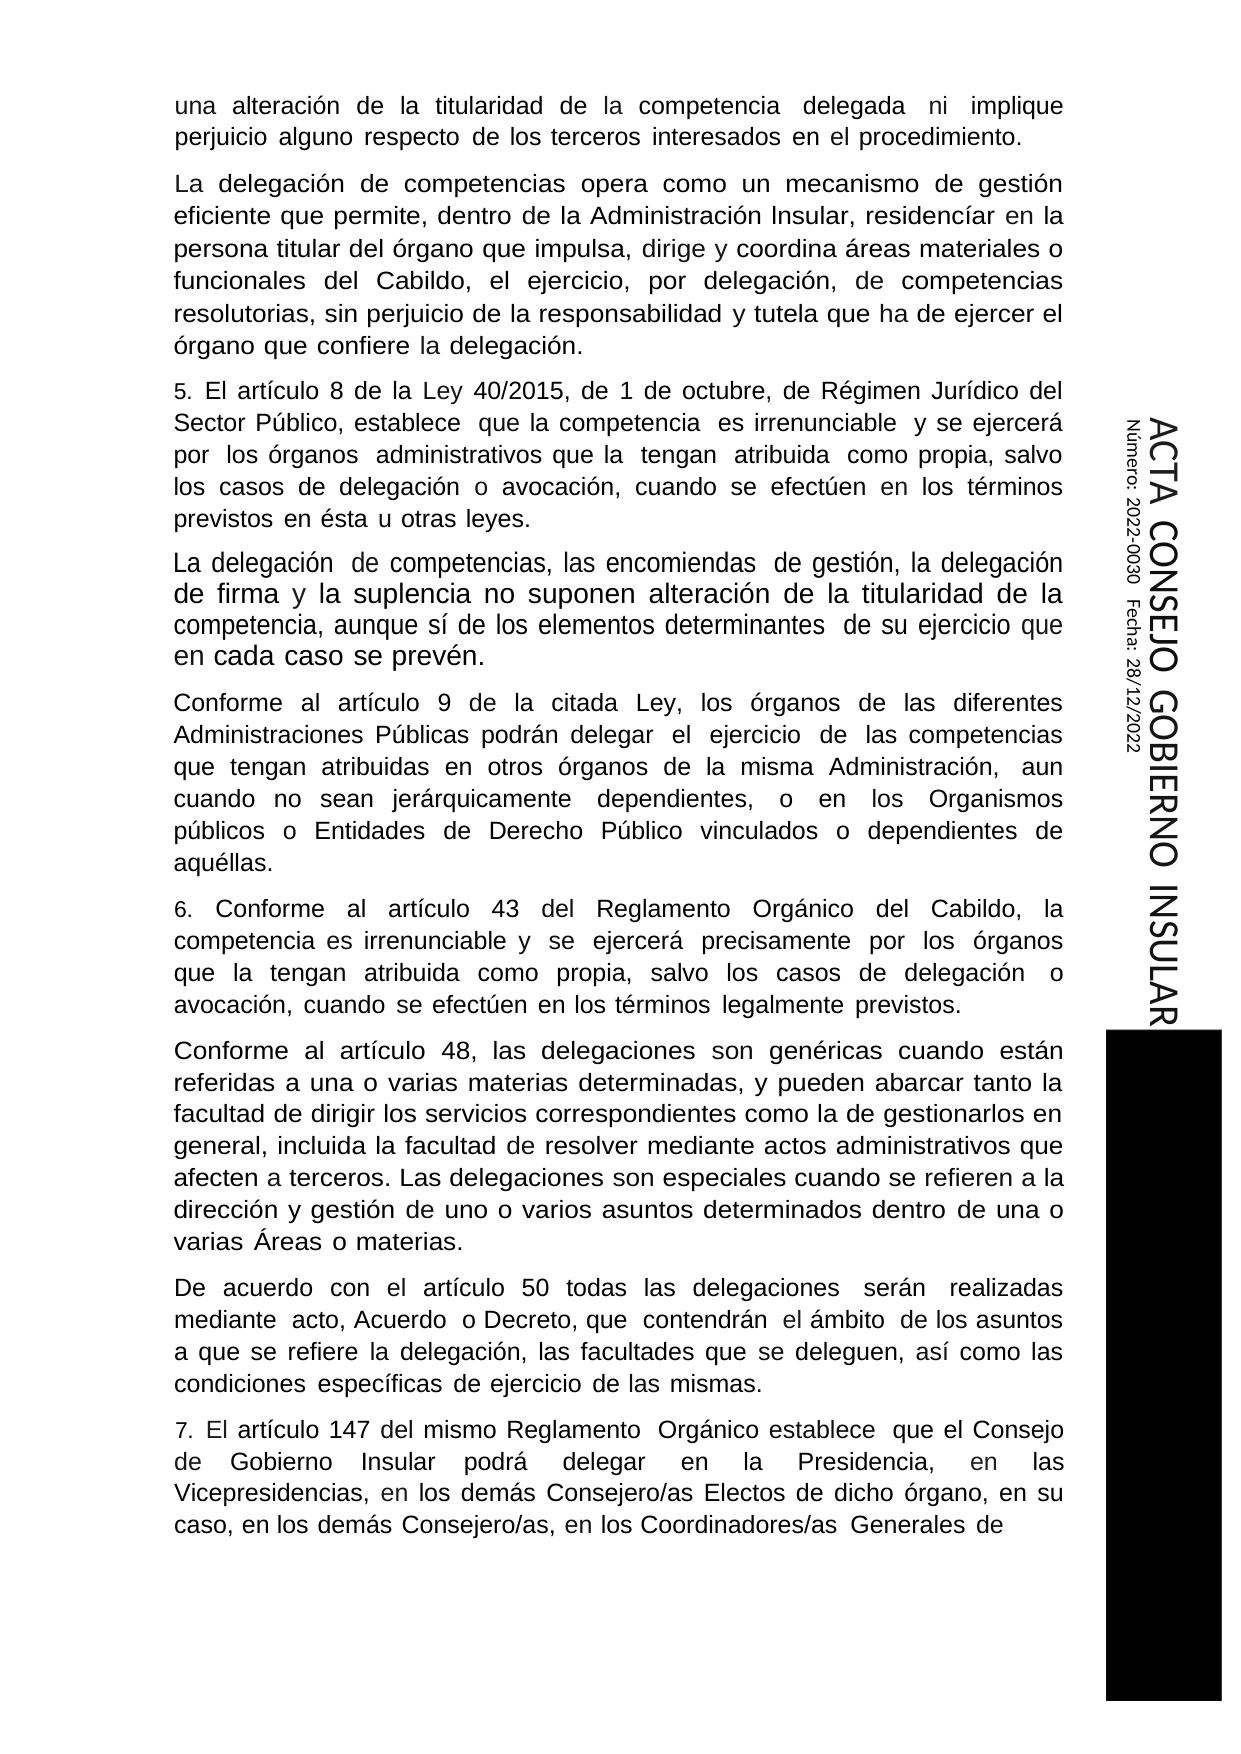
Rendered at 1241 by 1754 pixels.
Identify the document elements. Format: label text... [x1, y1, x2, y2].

list El artículo 8 de la Ley 40/2015, de 1 de octubre, de Régimen Jurídico del Sector Público, establece que la competencia es irrenunciable y se ejercerá por los órganos administrativos que la tengan atribuida como propia, salvo los casos de delegación o avocación, cuando se efectúen en los términos previstos en ésta u otras leyes. [173, 376, 1063, 533]
text Conforme al artículo 48, las delegaciones son genéricas cuando están referidas a una o varias materias determinadas, y pueden abarcar tanto la facultad de dirigir los servicios correspondientes como la de gestionarlos en general, incluida la facultad de resolver mediante actos administrativos que afecten a terceros. Las delegaciones son especiales cuando se refieren a la dirección y gestión de uno o varios asuntos determinados dentro de una o varias Áreas o materias. [173, 1036, 1064, 1256]
picture [1105, 1028, 1223, 1702]
text una alteración de la titularidad de la competencia delegada ni implique perjuicio alguno respecto de los terceros interesados en el procedimiento. [174, 91, 1064, 151]
text Conforme al artículo 9 de la citada Ley, los órganos de las diferentes Administraciones Públicas podrán delegar el ejercicio de las competencias que tengan atribuidas en otros órganos de la misma Administración, aun cuando no sean jerárquicamente dependientes, o en los Organismos públicos o Entidades de Derecho Público vinculados o dependientes de aquéllas. [173, 688, 1063, 876]
list Número: 2022-0030 Fecha: 28/12/2022 [1124, 419, 1144, 1028]
list ACTA CONSEJO GOBIERNO INSULAR [1144, 417, 1186, 1028]
list Conforme al artículo 43 del Reglamento Orgánico del Cabildo, la competencia es irrenunciable y se ejercerá precisamente por los órganos que la tengan atribuida como propia, salvo los casos de delegación o avocación, cuando se efectúen en los términos legalmente previstos. [173, 894, 1064, 1018]
text La delegación de competencias opera como un mecanismo de gestión eficiente que permite, dentro de la Administración lnsular, residencíar en la persona titular del órgano que impulsa, dirige y coordina áreas materiales o funcionales del Cabildo, el ejercicio, por delegación, de competencias resolutorias, sin perjuicio de la responsabilidad y tutela que ha de ejercer el órgano que confiere la delegación. [173, 169, 1064, 360]
list El artículo 147 del mismo Reglamento Orgánico establece que el Consejo de Gobierno Insular podrá delegar en la Presidencia, en las Vicepresidencias, en los demás Consejero/as Electos de dicho órgano, en su caso, en los demás Consejero/as, en los Coordinadores/as Generales de [174, 1414, 1065, 1539]
text De acuerdo con el artículo 50 todas las delegaciones serán realizadas mediante acto, Acuerdo o Decreto, que contendrán el ámbito de los asuntos a que se refiere la delegación, las facultades que se deleguen, así como las condiciones específicas de ejercicio de las mismas. [174, 1273, 1063, 1397]
subtitle La delegación de competencias, las encomiendas de gestión, la delegación de firma y la suplencia no suponen alteración de la titularidad de la competencia, aunque sí de los elementos determinantes de su ejercicio que en cada caso se prevén. [173, 547, 1063, 672]
